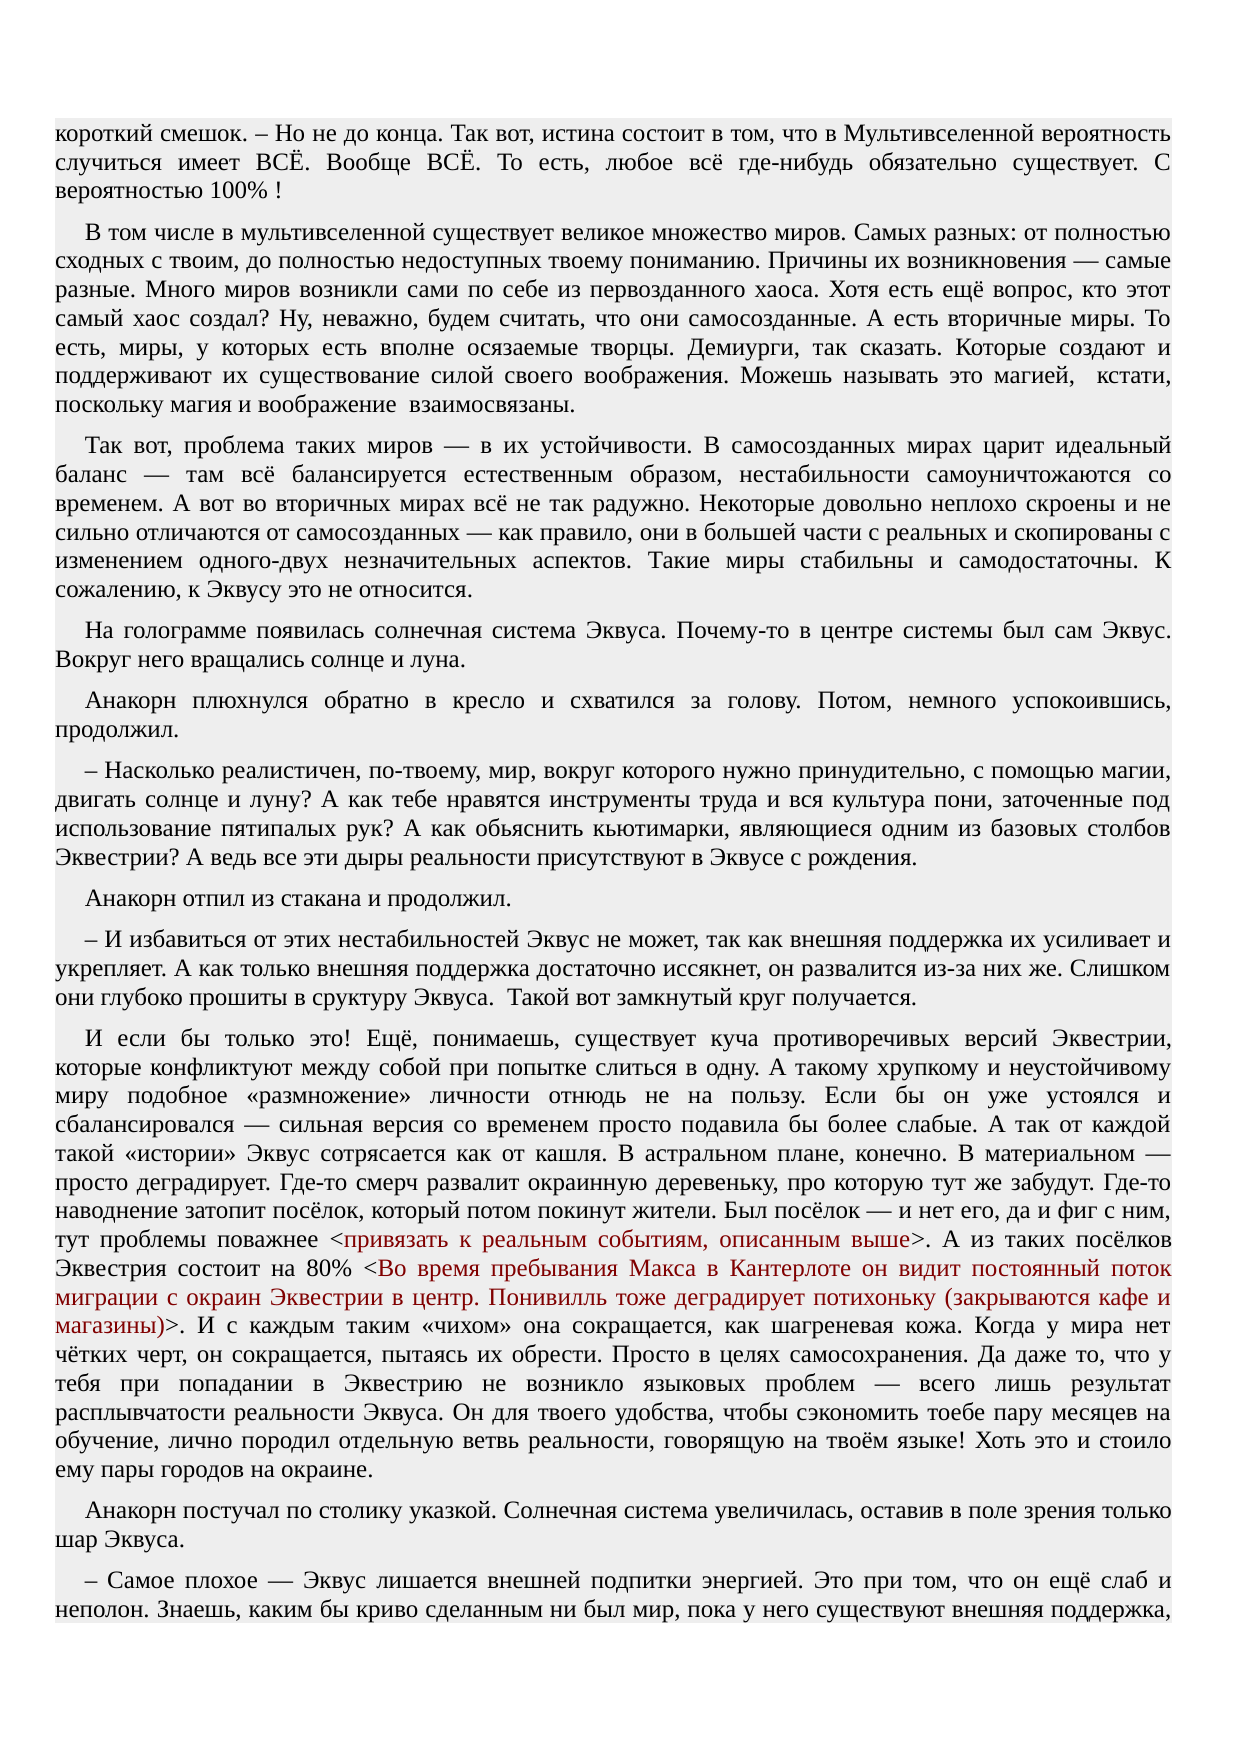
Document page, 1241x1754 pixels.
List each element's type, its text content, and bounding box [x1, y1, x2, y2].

text короткий смешок. – Но не до конца. Так вот, истина состоит в том, что в Мультивселенной вероятность случиться имеет ВСЁ. Вообще ВСЁ. То есть, любое всё где-нибудь обязательно существует. С вероятностью 100% ! [55, 118, 1172, 204]
text На голограмме появилась солнечная система Эквуса. Почему-то в центре системы был сам Эквус. Вокруг него вращались солнце и луна. [55, 616, 1172, 673]
text – И избавиться от этих нестабильностей Эквус не может, так как внешняя поддержка их усиливает и укрепляет. А как только внешняя поддержка достаточно иссякнет, он развалится из-за них же. Слишком они глубоко прошиты в сруктуру Эквуса. Такой вот замкнутый круг получается. [55, 924, 1172, 1011]
text Анакорн отпил из стакана и продолжил. [55, 883, 1172, 912]
text – Насколько реалистичен, по-твоему, мир, вокруг которого нужно принудительно, с помощью магии, двигать солнце и луну? А как тебе нравятся инструменты труда и вся культура пони, заточенные под использование пятипалых рук? А как обьяснить кьютимарки, являющиеся одним из базовых столбов Эквестрии? А ведь все эти дыры реальности присутствуют в Эквусе с рождения. [55, 756, 1172, 871]
text В том числе в мультивселенной существует великое множество миров. Самых разных: от полностью сходных с твоим, до полностью недоступных твоему пониманию. Причины их возникновения — самые разные. Много миров возникли сами по себе из первозданного хаоса. Хотя есть ещё вопрос, кто этот самый хаос создал? Ну, неважно, будем считать, что они самосозданные. А есть вторичные миры. То есть, миры, у которых есть вполне осязаемые творцы. Демиурги, так сказать. Которые создают и поддерживают их существование силой своего воображения. Можешь называть это магией, кстати, поскольку магия и воображение взаимосвязаны. [55, 217, 1172, 418]
text И если бы только это! Ещё, понимаешь, существует куча противоречивых версий Эквестрии, которые конфликтуют между собой при попытке слиться в одну. А такому хрупкому и неустойчивому миру подобное «размножение» личности отнюдь не на пользу. Если бы он уже устоялся и сбалансировался — сильная версия со временем просто подавила бы более слабые. А так от каждой такой «истории» Эквус сотрясается как от кашля. В астральном плане, конечно. В материальном — просто деградирует. Где-то смерч развалит окраинную деревеньку, про которую тут же забудут. Где-то наводнение затопит посёлок, который потом покинут жители. Был посёлок — и нет его, да и фиг с ним, тут проблемы поважнее <привязать к реальным событиям, описанным выше>. А из таких посёлков Эквестрия состоит на 80% <Во время пребывания Макса в Кантерлоте он видит постоянный поток миграции с окраин Эквестрии в центр. Понивилль тоже деградирует потихоньку (закрываются кафе и магазины)>. И с каждым таким «чихом» она сокращается, как шагреневая кожа. Когда у мира нет чётких черт, он сокращается, пытаясь их обрести. Просто в целях самосохранения. Да даже то, что у тебя при попадании в Эквестрию не возникло языковых проблем — всего лишь результат расплывчатости реальности Эквуса. Он для твоего удобства, чтобы сэкономить тоебе пару месяцев на обучение, лично породил отдельную ветвь реальности, говорящую на твоём языке! Хоть это и стоило ему пары городов на окраине. [55, 1023, 1172, 1483]
text Так вот, проблема таких миров — в их устойчивости. В самосозданных мирах царит идеальный баланс — там всё балансируется естественным образом, нестабильности самоуничтожаются со временем. А вот во вторичных мирах всё не так радужно. Некоторые довольно неплохо скроены и не сильно отличаются от самосозданных — как правило, они в большей части с реальных и скопированы с изменением одного-двух незначительных аспектов. Такие миры стабильны и самодостаточны. К сожалению, к Эквусу это не относится. [55, 431, 1172, 603]
text Анакорн постучал по столику указкой. Солнечная система увеличилась, оставив в поле зрения только шар Эквуса. [55, 1496, 1172, 1553]
text Анакорн плюхнулся обратно в кресло и схватился за голову. Потом, немного успокоившись, продолжил. [55, 686, 1172, 743]
text – Самое плохое — Эквус лишается внешней подпитки энергией. Это при том, что он ещё слаб и неполон. Знаешь, каким бы криво сделанным ни был мир, пока у него существуют внешняя поддержка, [55, 1566, 1172, 1623]
